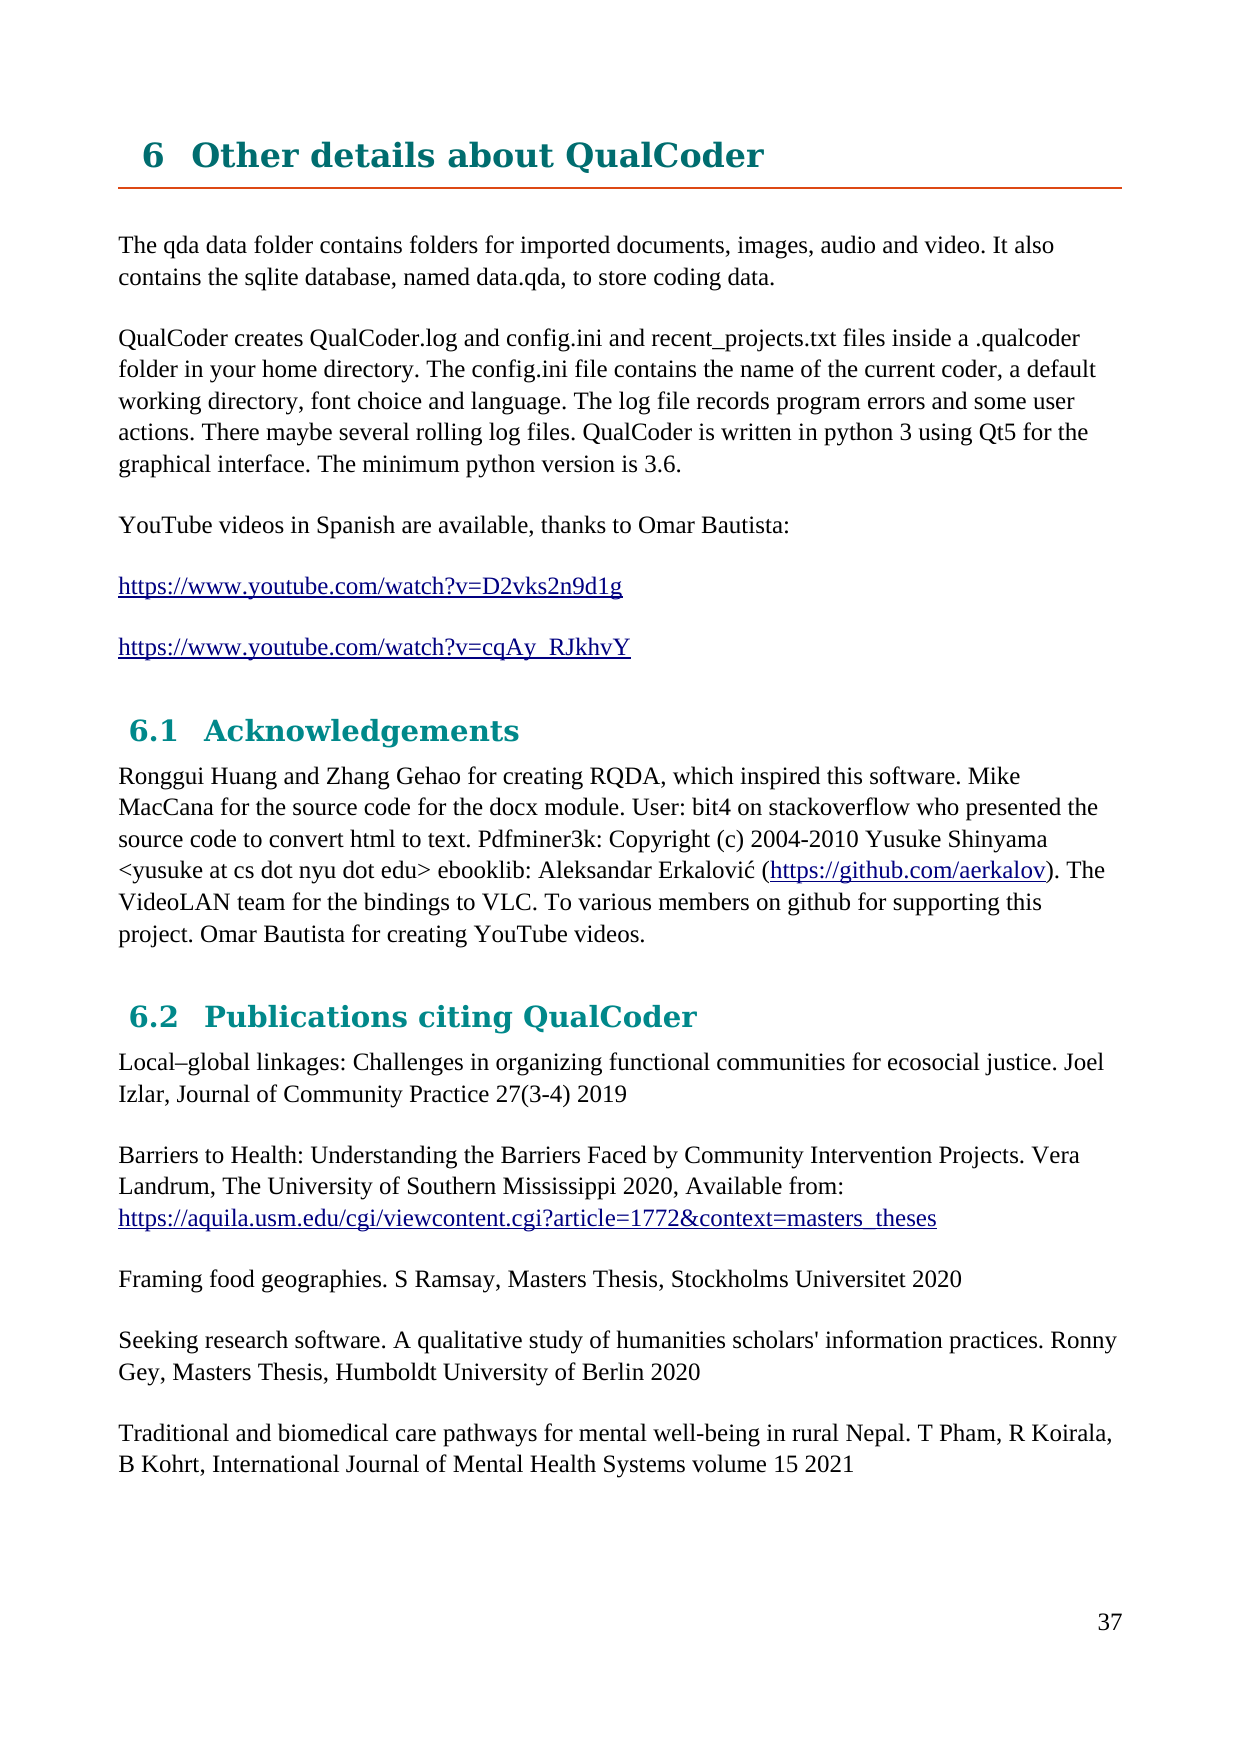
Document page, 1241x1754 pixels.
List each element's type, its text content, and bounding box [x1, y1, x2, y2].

subtitle Other details about QualCoder [118, 124, 1122, 187]
text The qda data folder contains folders for imported documents, images, audio and video. It also contains the sqlite database, named data.qda, to store coding data. [118, 230, 1122, 291]
text YouTube videos in Spanish are available, thanks to Omar Bautista: [118, 510, 1122, 539]
text Barriers to Health: Understanding the Barriers Faced by Community Intervention Projects. Vera Landrum, The University of Southern Mississippi 2020, Available from: https://aquila.usm.edu/cgi/viewcontent.cgi?article=1772&context=masters_theses [118, 1140, 1122, 1232]
text Seeking research software. A qualitative study of humanities scholars' information practices. Ronny Gey, Masters Thesis, Humboldt University of Berlin 2020 [118, 1325, 1122, 1385]
text Framing food geographies. S Ramsay, Masters Thesis, Stockholms Universitet 2020 [118, 1264, 1122, 1293]
subtitle Acknowledgements [118, 714, 1122, 748]
text Local–global linkages: Challenges in organizing functional communities for ecosocial justice. Joel Izlar, Journal of Community Practice 27(3-4) 2019 [118, 1047, 1122, 1108]
text Traditional and biomedical care pathways for mental well‐being in rural Nepal. T Pham, R Koirala, B Kohrt, International Journal of Mental Health Systems volume 15 2021 [118, 1418, 1122, 1478]
text https://www.youtube.com/watch?v=cqAy_RJkhvY [118, 632, 1122, 661]
subtitle Publications citing QualCoder [118, 1001, 1122, 1035]
text Ronggui Huang and Zhang Gehao for creating RQDA, which inspired this software. Mike MacCana for the source code for the docx module. User: bit4 on stackoverflow who presented the source code to convert html to text. Pdfminer3k: Copyright (c) 2004-2010 Yusuke Shinyama <yusuke at cs dot nyu dot edu> ebooklib: Aleksandar Erkalović (https://github.com/aerkalov). The VideoLAN team for the bindings to VLC. To various members on github for supporting this project. Omar Bautista for creating YouTube videos. [118, 761, 1122, 947]
text https://www.youtube.com/watch?v=D2vks2n9d1g [118, 571, 1122, 600]
text QualCoder creates QualCoder.log and config.ini and recent_projects.txt files inside a .qualcoder folder in your home directory. The config.ini file contains the name of the current coder, a default working directory, font choice and language. The log file records program errors and some user actions. There maybe several rolling log files. QualCoder is written in python 3 using Qt5 for the graphical interface. The minimum python version is 3.6. [118, 323, 1122, 478]
